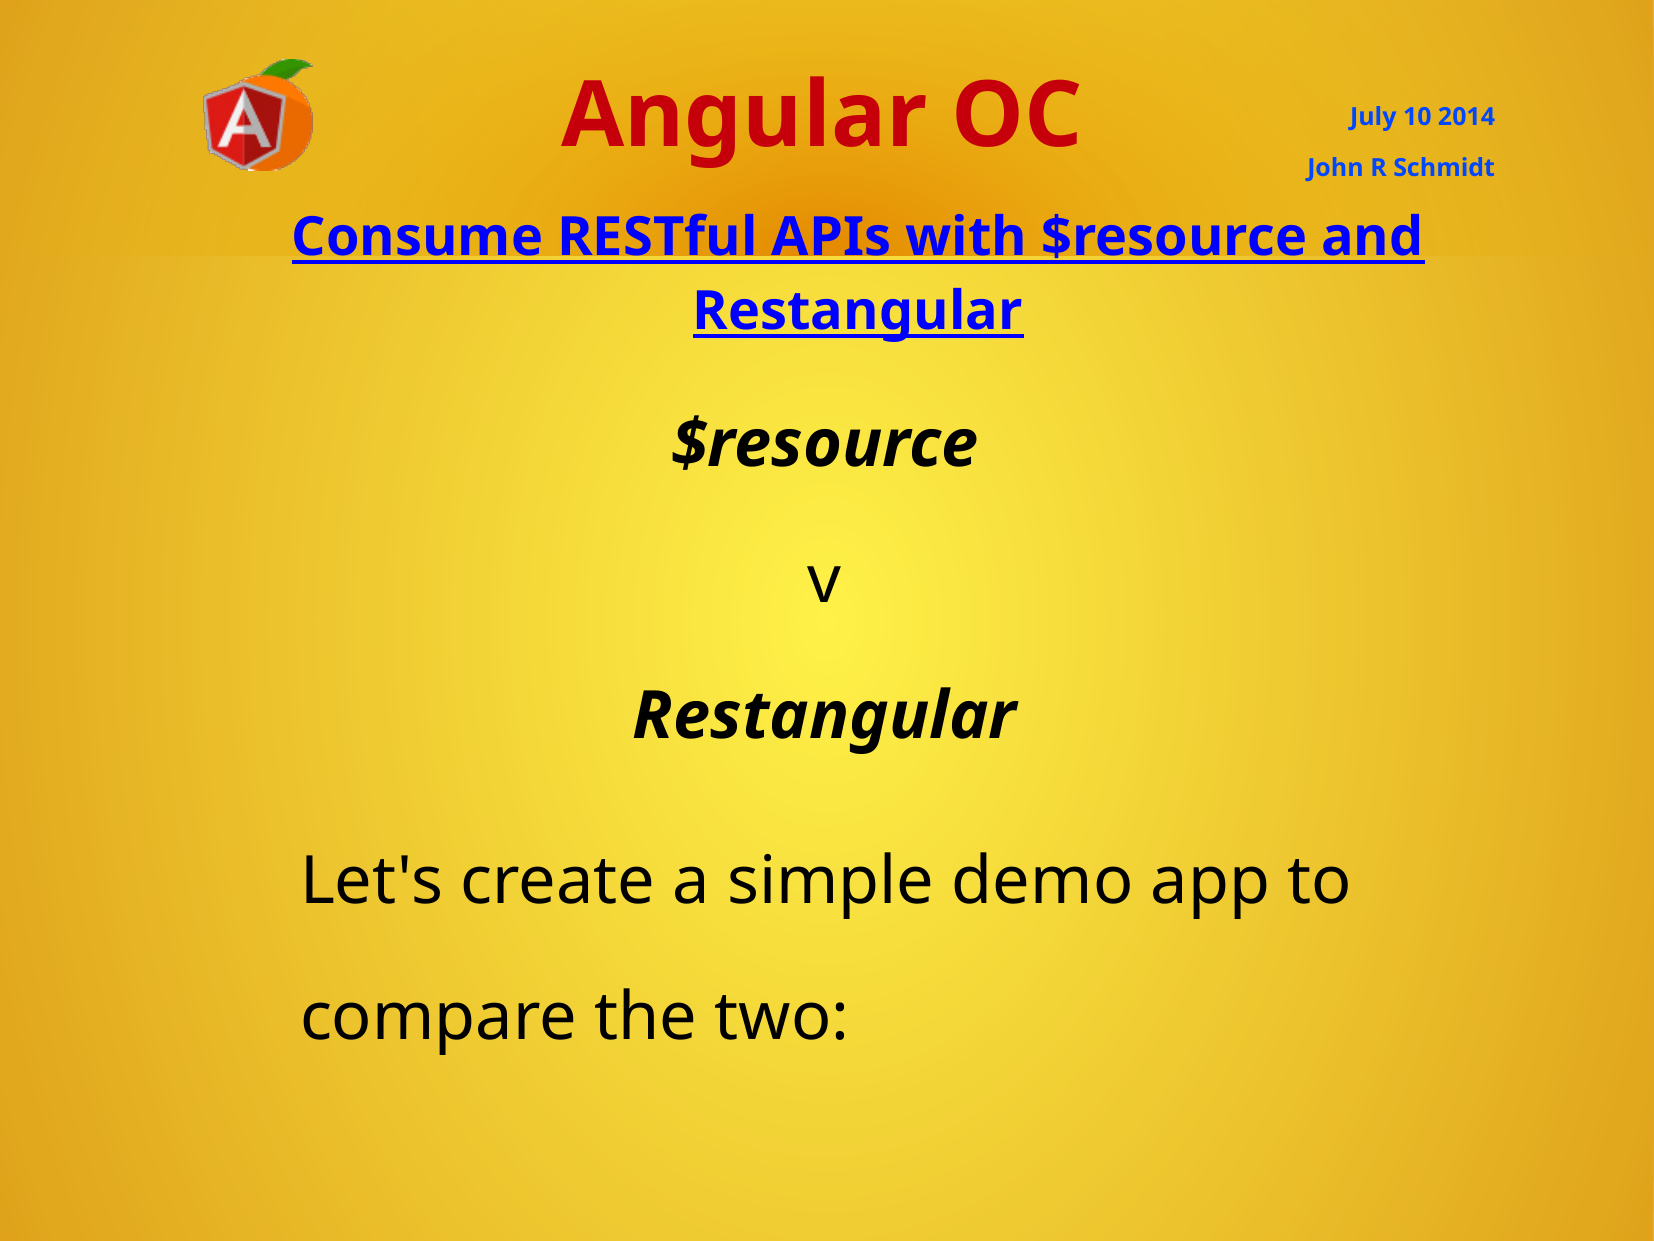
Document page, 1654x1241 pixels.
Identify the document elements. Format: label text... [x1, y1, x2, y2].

text_box July 10 2014 John R Schmidt [1260, 74, 1510, 196]
text_box Let's create a simple demo app to compare the two: [300, 825, 1366, 1021]
title Angular OC [560, 57, 1086, 165]
text_box Consume RESTful APIs with $resource and Restangular [150, 240, 1567, 304]
picture [202, 59, 316, 171]
subtitle $resource v Restangular [615, 390, 1036, 719]
